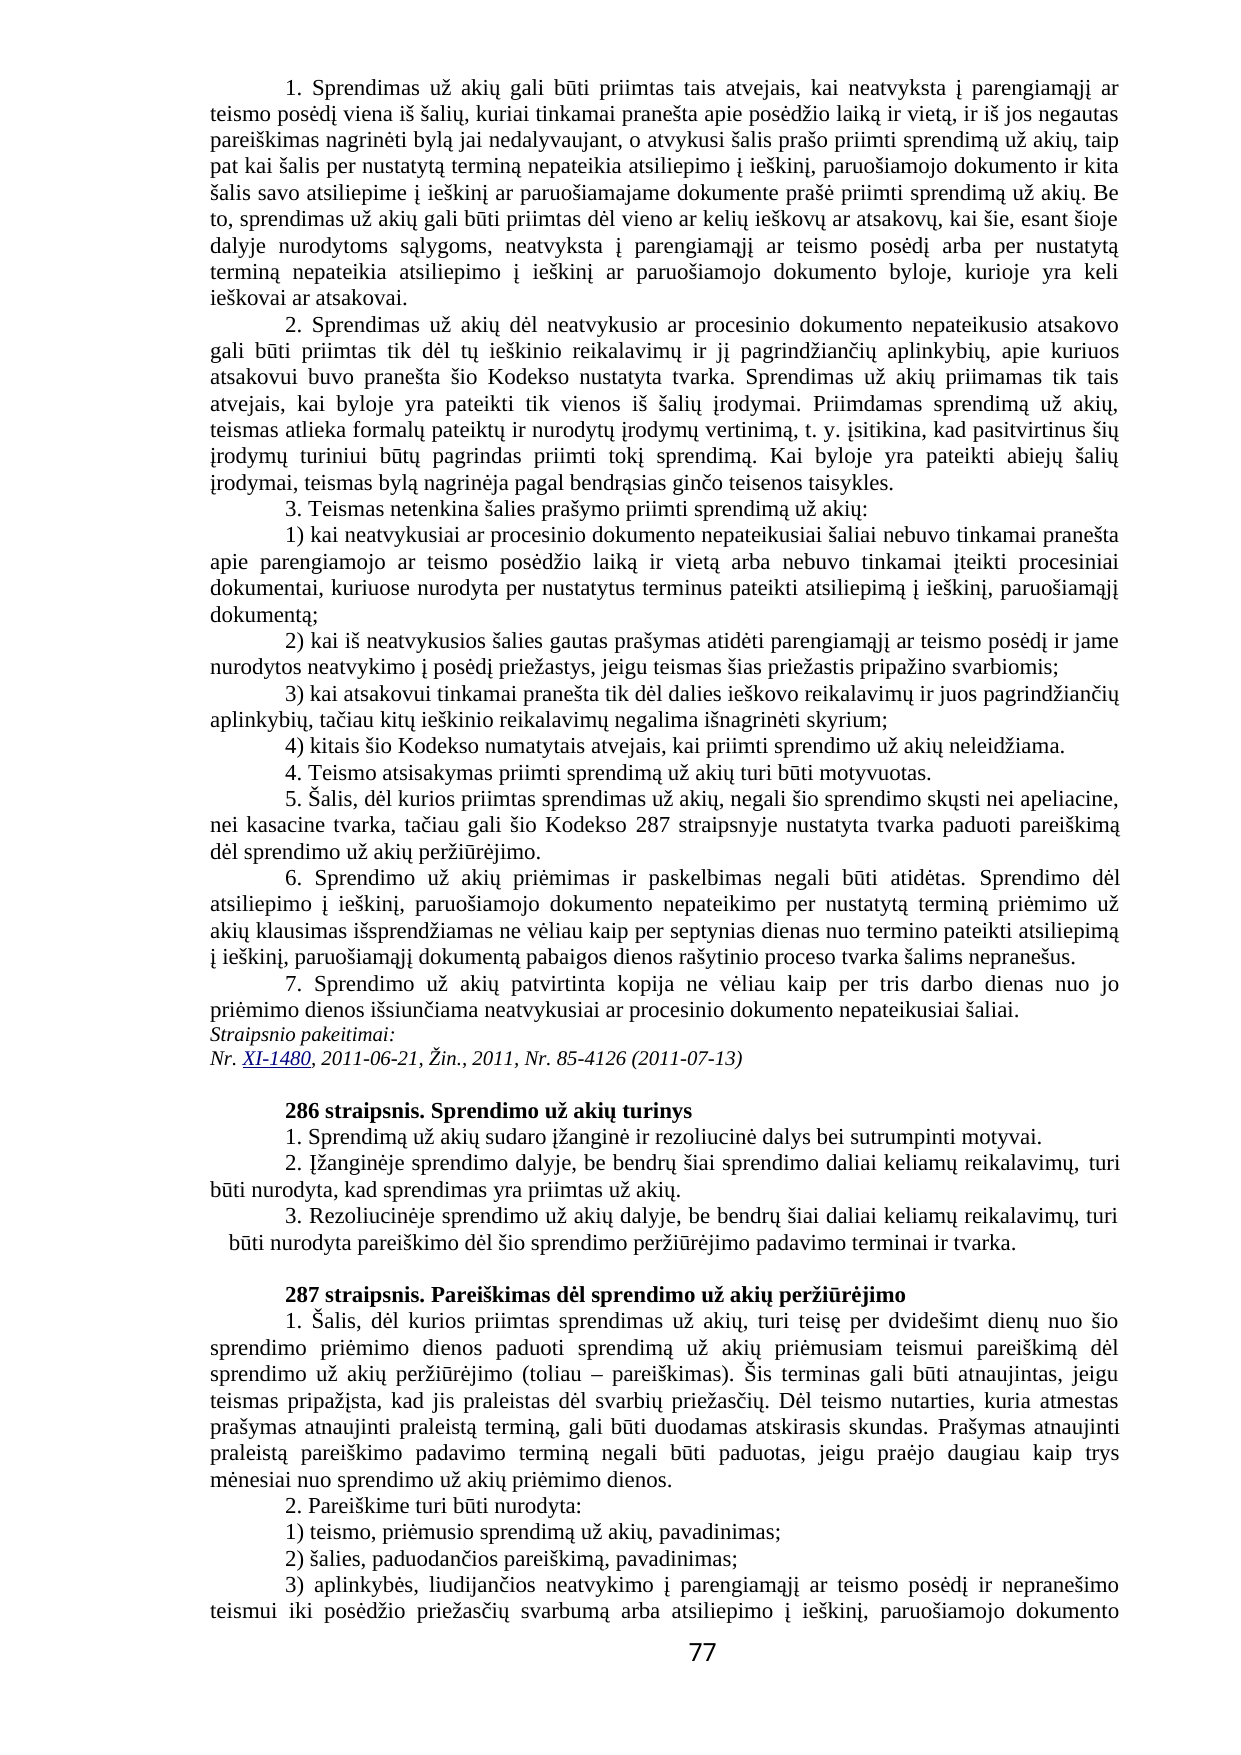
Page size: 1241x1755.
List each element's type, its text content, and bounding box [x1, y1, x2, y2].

text 3. Rezoliucinėje sprendimo už akių dalyje, be bendrų šiai daliai keliamų reikalavimų, turi būti nurodyta pareiškimo dėl šio sprendimo peržiūrėjimo padavimo terminai ir tvarka. [229, 1202, 1120, 1255]
text 3) aplinkybės, liudijančios neatvykimo į parengiamąjį ar teismo posėdį ir nepranešimo teismui iki posėdžio priežasčių svarbumą arba atsiliepimo į ieškinį, paruošiamojo dokumento [210, 1571, 1120, 1624]
text 2) kai iš neatvykusios šalies gautas prašymas atidėti parengiamąjį ar teismo posėdį ir jame nurodytos neatvykimo į posėdį priežastys, jeigu teismas šias priežastis pripažino svarbiomis; [210, 627, 1120, 680]
text 1. Sprendimas už akių gali būti priimtas tais atvejais, kai neatvyksta į parengiamąjį ar teismo posėdį viena iš šalių, kuriai tinkamai pranešta apie posėdžio laiką ir vietą, ir iš jos negautas pareiškimas nagrinėti bylą jai nedalyvaujant, o atvykusi šalis prašo priimti sprendimą už akių, taip pat kai šalis per nustatytą terminą nepateikia atsiliepimo į ieškinį, paruošiamojo dokumento ir kita šalis savo atsiliepime į ieškinį ar paruošiamajame dokumente prašė priimti sprendimą už akių. Be to, sprendimas už akių gali būti priimtas dėl vieno ar kelių ieškovų ar atsakovų, kai šie, esant šioje dalyje nurodytoms sąlygoms, neatvyksta į parengiamąjį ar teismo posėdį arba per nustatytą terminą nepateikia atsiliepimo į ieškinį ar paruošiamojo dokumento byloje, kurioje yra keli ieškovai ar atsakovai. [210, 73, 1120, 311]
text 3. Teismas netenkina šalies prašymo priimti sprendimą už akių: [210, 495, 1120, 522]
text 1) kai neatvykusiai ar procesinio dokumento nepateikusiai šaliai nebuvo tinkamai pranešta apie parengiamojo ar teismo posėdžio laiką ir vietą arba nebuvo tinkamai įteikti procesiniai dokumentai, kuriuose nurodyta per nustatytus terminus pateikti atsiliepimą į ieškinį, paruošiamąjį dokumentą; [210, 522, 1120, 627]
text 2) šalies, paduodančios pareiškimą, pavadinimas; [210, 1545, 1120, 1571]
text 1. Šalis, dėl kurios priimtas sprendimas už akių, turi teisę per dvidešimt dienų nuo šio sprendimo priėmimo dienos paduoti sprendimą už akių priėmusiam teismui pareiškimą dėl sprendimo už akių peržiūrėjimo (toliau – pareiškimas). Šis terminas gali būti atnaujintas, jeigu teismas pripažįsta, kad jis praleistas dėl svarbių priežasčių. Dėl teismo nutarties, kuria atmestas prašymas atnaujinti praleistą terminą, gali būti duodamas atskirasis skundas. Prašymas atnaujinti praleistą pareiškimo padavimo terminą negali būti paduotas, jeigu praėjo daugiau kaip trys mėnesiai nuo sprendimo už akių priėmimo dienos. [210, 1308, 1120, 1492]
text 2. Pareiškime turi būti nurodyta: [210, 1492, 1120, 1518]
text 2. Sprendimas už akių dėl neatvykusio ar procesinio dokumento nepateikusio atsakovo gali būti priimtas tik dėl tų ieškinio reikalavimų ir jį pagrindžiančių aplinkybių, apie kuriuos atsakovui buvo pranešta šio Kodekso nustatyta tvarka. Sprendimas už akių priimamas tik tais atvejais, kai byloje yra pateikti tik vienos iš šalių įrodymai. Priimdamas sprendimą už akių, teismas atlieka formalų pateiktų ir nurodytų įrodymų vertinimą, t. y. įsitikina, kad pasitvirtinus šių įrodymų turiniui būtų pagrindas priimti tokį sprendimą. Kai byloje yra pateikti abiejų šalių įrodymai, teismas bylą nagrinėja pagal bendrąsias ginčo teisenos taisykles. [210, 311, 1120, 495]
text 286 straipsnis. Sprendimo už akių turinys [210, 1097, 1120, 1123]
text 1) teismo, priėmusio sprendimą už akių, pavadinimas; [210, 1518, 1120, 1545]
text 3) kai atsakovui tinkamai pranešta tik dėl dalies ieškovo reikalavimų ir juos pagrindžiančių aplinkybių, tačiau kitų ieškinio reikalavimų negalima išnagrinėti skyrium; [210, 680, 1120, 732]
text 287 straipsnis. Pareiškimas dėl sprendimo už akių peržiūrėjimo [210, 1281, 1120, 1308]
text 1. Sprendimą už akių sudaro įžanginė ir rezoliucinė dalys bei sutrumpinti motyvai. [210, 1123, 1120, 1149]
text Nr. XI-1480, 2011-06-21, Žin., 2011, Nr. 85-4126 (2011-07-13) [210, 1046, 1120, 1070]
text 2. Įžanginėje sprendimo dalyje, be bendrų šiai sprendimo daliai keliamų reikalavimų, turi būti nurodyta, kad sprendimas yra priimtas už akių. [210, 1149, 1120, 1202]
text 6. Sprendimo už akių priėmimas ir paskelbimas negali būti atidėtas. Sprendimo dėl atsiliepimo į ieškinį, paruošiamojo dokumento nepateikimo per nustatytą terminą priėmimo už akių klausimas išsprendžiamas ne vėliau kaip per septynias dienas nuo termino pateikti atsiliepimą į ieškinį, paruošiamąjį dokumentą pabaigos dienos rašytinio proceso tvarka šalims nepranešus. [210, 864, 1120, 969]
text 7. Sprendimo už akių patvirtinta kopija ne vėliau kaip per tris darbo dienas nuo jo priėmimo dienos išsiunčiama neatvykusiai ar procesinio dokumento nepateikusiai šaliai. [210, 969, 1120, 1022]
text 4) kitais šio Kodekso numatytais atvejais, kai priimti sprendimo už akių neleidžiama. [210, 732, 1120, 759]
text 4. Teismo atsisakymas priimti sprendimą už akių turi būti motyvuotas. [210, 759, 1120, 785]
text 5. Šalis, dėl kurios priimtas sprendimas už akių, negali šio sprendimo skųsti nei apeliacine, nei kasacine tvarka, tačiau gali šio Kodekso 287 straipsnyje nustatyta tvarka paduoti pareiškimą dėl sprendimo už akių peržiūrėjimo. [210, 785, 1120, 864]
text Straipsnio pakeitimai: [210, 1022, 1120, 1046]
